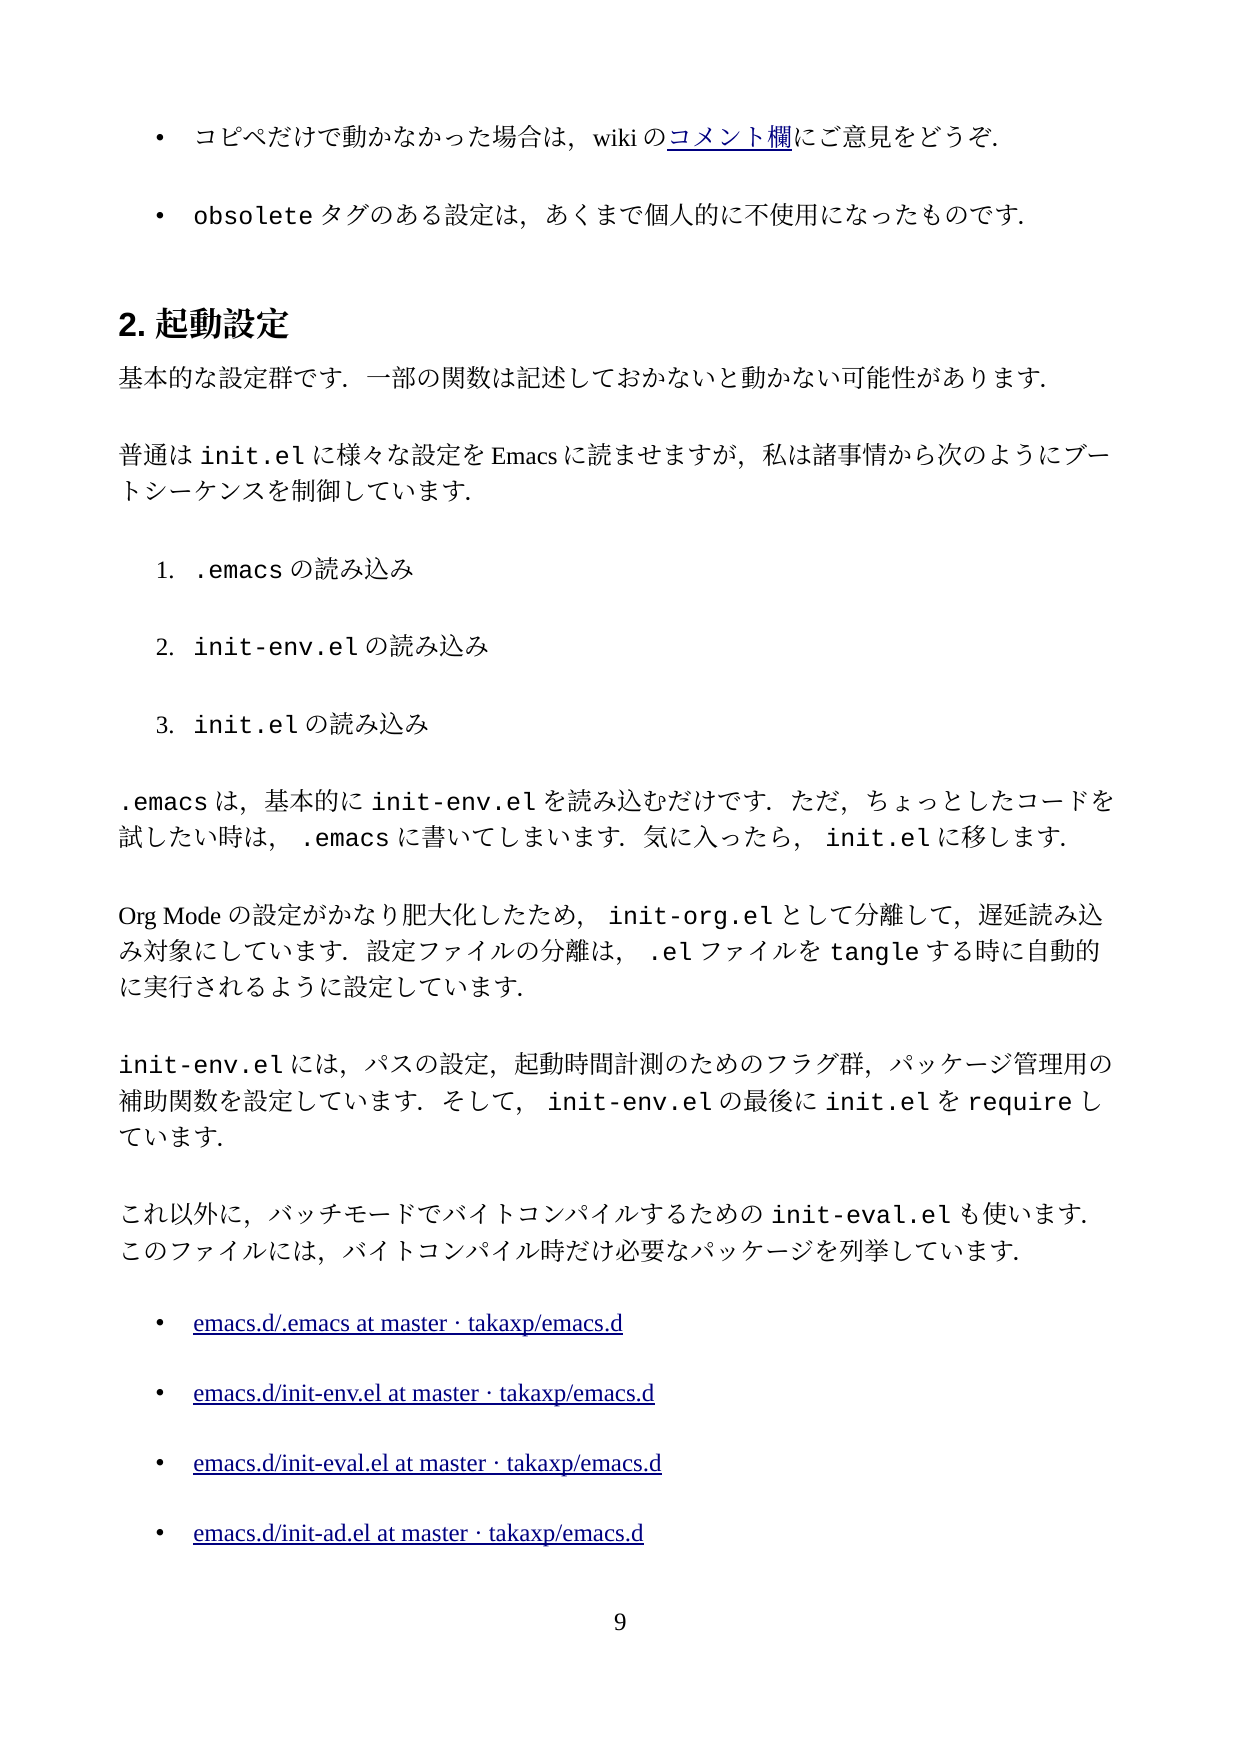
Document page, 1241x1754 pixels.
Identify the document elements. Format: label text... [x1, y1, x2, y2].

list emacs.d/.emacs at master · takaxp/emacs.d [156, 1308, 1122, 1366]
list init.el の読み込み [156, 704, 1122, 769]
list init-env.el の読み込み [156, 627, 1122, 692]
text .emacs は，基本的に init-env.el を読み込むだけです．ただ，ちょっとしたコードを試したい時は， .emacs に書いてしまいます．気に入ったら， init.el に移します． [118, 782, 1122, 883]
text init-env.el には，パスの設定，起動時間計測のためのフラグ群，パッケージ管理用の補助関数を設定しています．そして， init-env.el の最後に init.el を require しています． [118, 1045, 1122, 1182]
list .emacs の読み込み [156, 549, 1122, 614]
list obsolete タグのある設定は，あくまで個人的に不使用になったものです． [156, 195, 1122, 260]
list emacs.d/init-env.el at master · takaxp/emacs.d [156, 1378, 1122, 1436]
list コピペだけで動かなかった場合は，wikiのコメント欄にご意見をどうぞ． [156, 118, 1122, 183]
list emacs.d/init-ad.el at master · takaxp/emacs.d [156, 1518, 1122, 1576]
list emacs.d/init-eval.el at master · takaxp/emacs.d [156, 1448, 1122, 1506]
text 基本的な設定群です．一部の関数は記述しておかないと動かない可能性があります． [118, 359, 1122, 423]
text 普通は init.el に様々な設定をEmacsに読ませますが，私は諸事情から次のようにブートシーケンスを制御しています． [118, 436, 1122, 537]
text これ以外に，バッチモードでバイトコンパイルするための init-eval.el も使います．このファイルには，バイトコンパイル時だけ必要なパッケージを列挙しています． [118, 1195, 1122, 1296]
subtitle 起動設定 [118, 298, 1122, 346]
text Org Mode の設定がかなり肥大化したため， init-org.el として分離して，遅延読み込み対象にしています．設定ファイルの分離は， .el ファイルを tangle する時に自動的に実行されるように設定しています． [118, 896, 1122, 1033]
